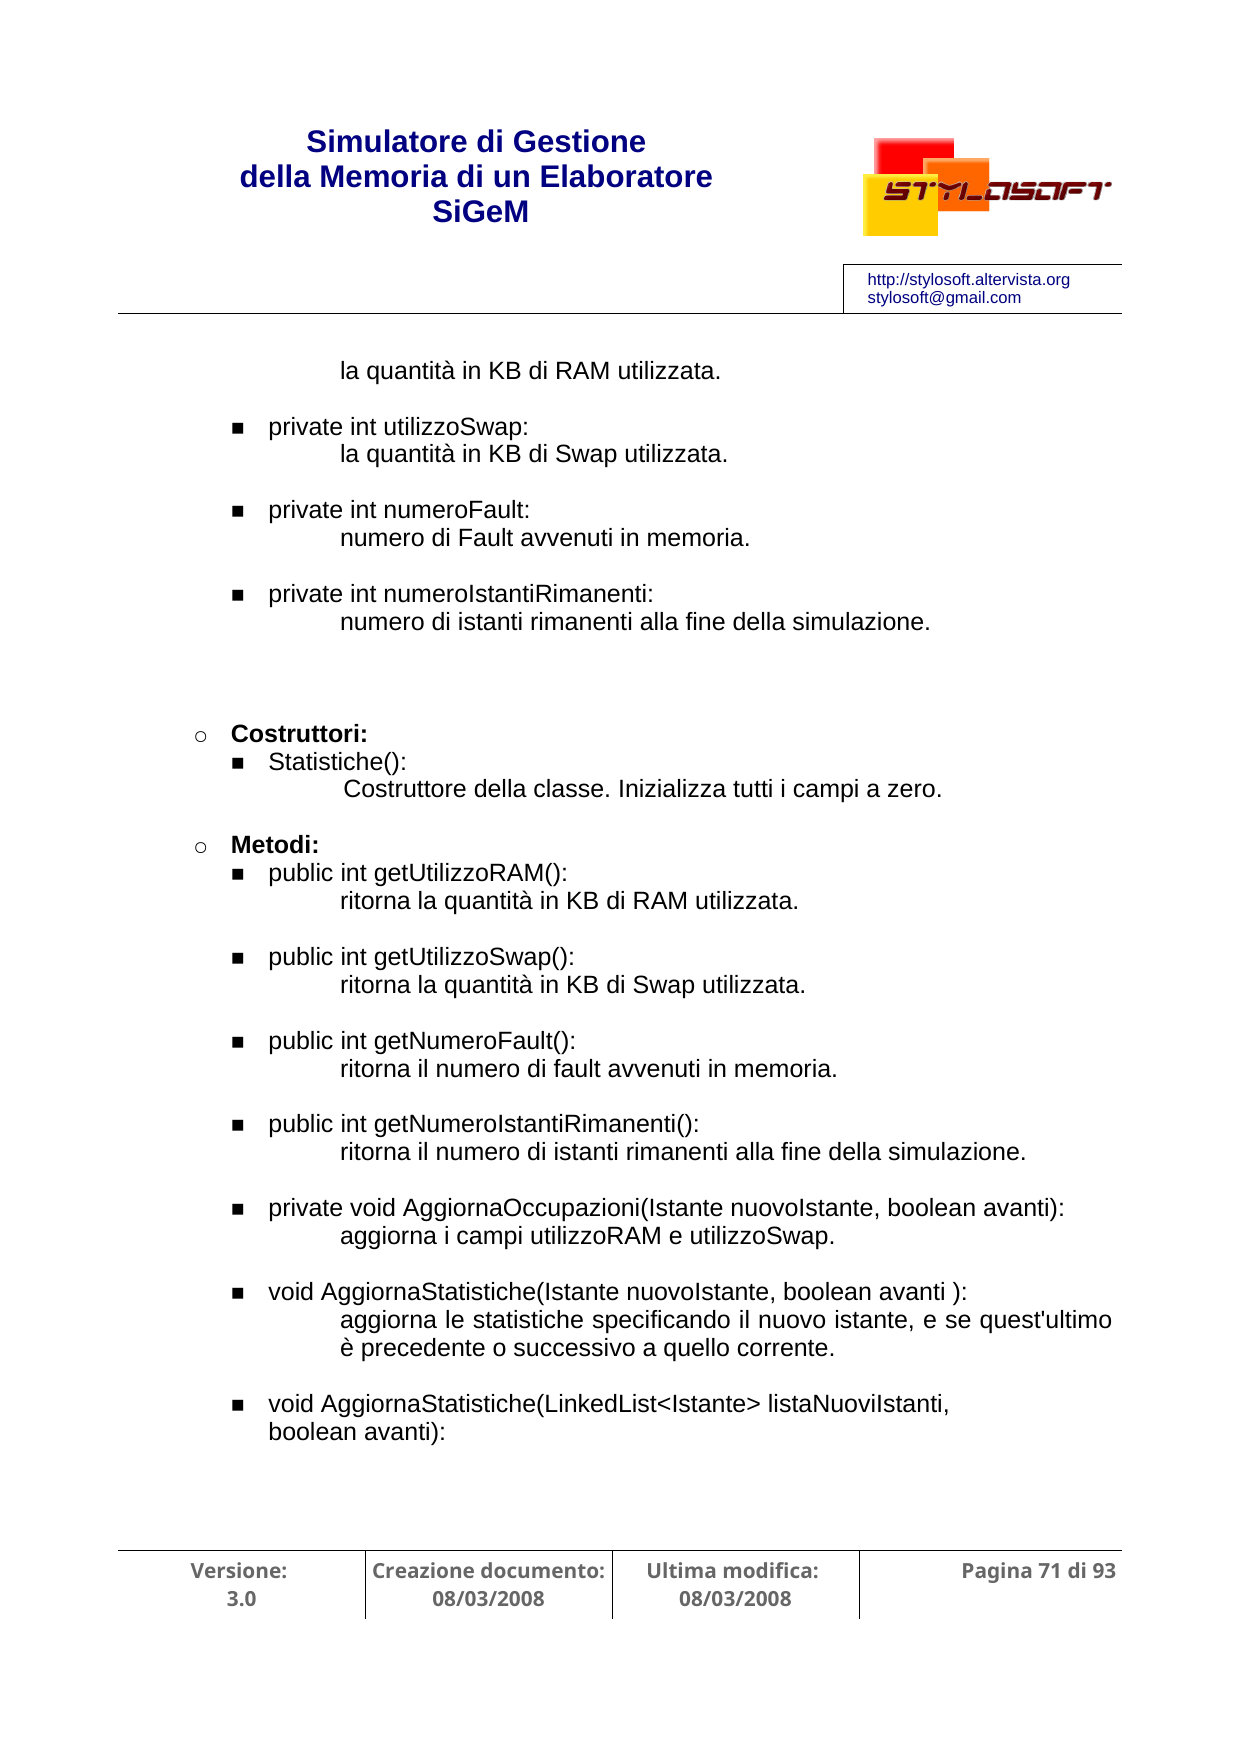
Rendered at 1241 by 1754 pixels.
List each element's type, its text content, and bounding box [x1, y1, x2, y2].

list Statistiche(): [231, 747, 1122, 775]
list void AggiornaStatistiche(LinkedList<Istante> listaNuoviIstanti, [231, 1389, 1122, 1417]
list public int getUtilizzoRAM(): [231, 859, 1122, 887]
text aggiorna i campi utilizzoRAM e utilizzoSwap. [118, 1222, 1122, 1250]
list Costruttore della classe. Inizializza tutti i campi a zero. [306, 775, 1122, 803]
picture [848, 123, 1117, 247]
list private int numeroIstantiRimanenti: [231, 580, 1122, 608]
list private int utilizzoSwap: [231, 412, 1122, 440]
text aggiorna le statistiche specificando il nuovo istante, e se quest'ultimo è precedente o successivo a quello corrente. [118, 1306, 1122, 1362]
text ritorna il numero di fault avvenuti in memoria. [118, 1054, 1122, 1082]
list Costruttori: [193, 719, 1122, 747]
text ritorna la quantità in KB di RAM utilizzata. [118, 887, 1122, 915]
list public int getUtilizzoSwap(): [231, 943, 1122, 971]
text ritorna la quantità in KB di Swap utilizzata. [118, 971, 1122, 999]
list Metodi: [193, 831, 1122, 859]
text numero di Fault avvenuti in memoria. [118, 524, 1122, 552]
text ritorna il numero di istanti rimanenti alla fine della simulazione. [118, 1138, 1122, 1166]
text la quantità in KB di RAM utilizzata. [118, 357, 1122, 384]
list private int numeroFault: [231, 496, 1122, 524]
list boolean avanti): [231, 1417, 1122, 1445]
list void AggiornaStatistiche(Istante nuovoIstante, boolean avanti ): [231, 1278, 1122, 1306]
text la quantità in KB di Swap utilizzata. [118, 440, 1122, 468]
list public int getNumeroFault(): [231, 1027, 1122, 1054]
list private void AggiornaOccupazioni(Istante nuovoIstante, boolean avanti): [231, 1194, 1122, 1222]
list public int getNumeroIstantiRimanenti(): [231, 1110, 1122, 1138]
text numero di istanti rimanenti alla fine della simulazione. [118, 608, 1122, 636]
